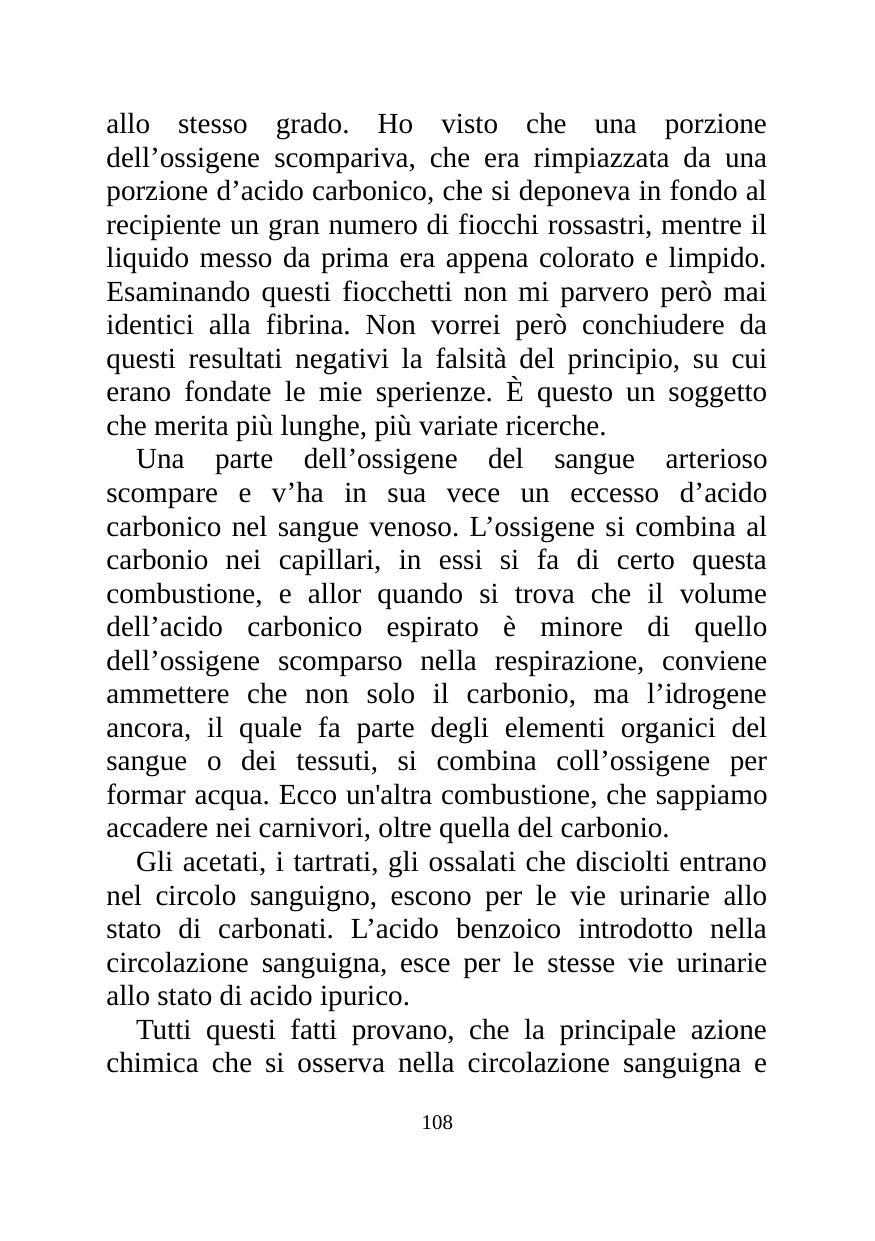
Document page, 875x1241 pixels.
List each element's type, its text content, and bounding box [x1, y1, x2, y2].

text Una parte dell’ossigene del sangue arterioso scompare e v’ha in sua vece un eccesso d’acido carbonico nel sangue venoso. L’ossigene si combina al carbonio nei capillari, in essi si fa di certo questa combustione, e allor quando si trova che il volume dell’acido carbonico espirato è minore di quello dell’ossigene scomparso nella respirazione, conviene ammettere che non solo il carbonio, ma l’idrogene ancora, il quale fa parte degli elementi organici del sangue o dei tessuti, si combina coll’ossigene per formar acqua. Ecco un'altra combustione, che sappiamo accadere nei carnivori, oltre quella del carbonio. [106, 442, 768, 844]
text Gli acetati, i tartrati, gli ossalati che disciolti entrano nel circolo sanguigno, escono per le vie urinarie allo stato di carbonati. L’acido benzoico introdotto nella circolazione sanguigna, esce per le stesse vie urinarie allo stato di acido ipurico. [106, 844, 768, 1012]
text Tutti questi fatti provano, che la principale azione chimica che si osserva nella circolazione sanguigna e [106, 1012, 768, 1079]
text allo stesso grado. Ho visto che una porzione dell’ossigene scompariva, che era rimpiazzata da una porzione d’acido carbonico, che si deponeva in fondo al recipiente un gran numero di fiocchi rossastri, mentre il liquido messo da prima era appena colorato e limpido. Esaminando questi fiocchetti non mi parvero però mai identici alla fibrina. Non vorrei però conchiudere da questi resultati negativi la falsità del principio, su cui erano fondate le mie sperienze. È questo un soggetto che merita più lunghe, più variate ricerche. [106, 106, 768, 442]
